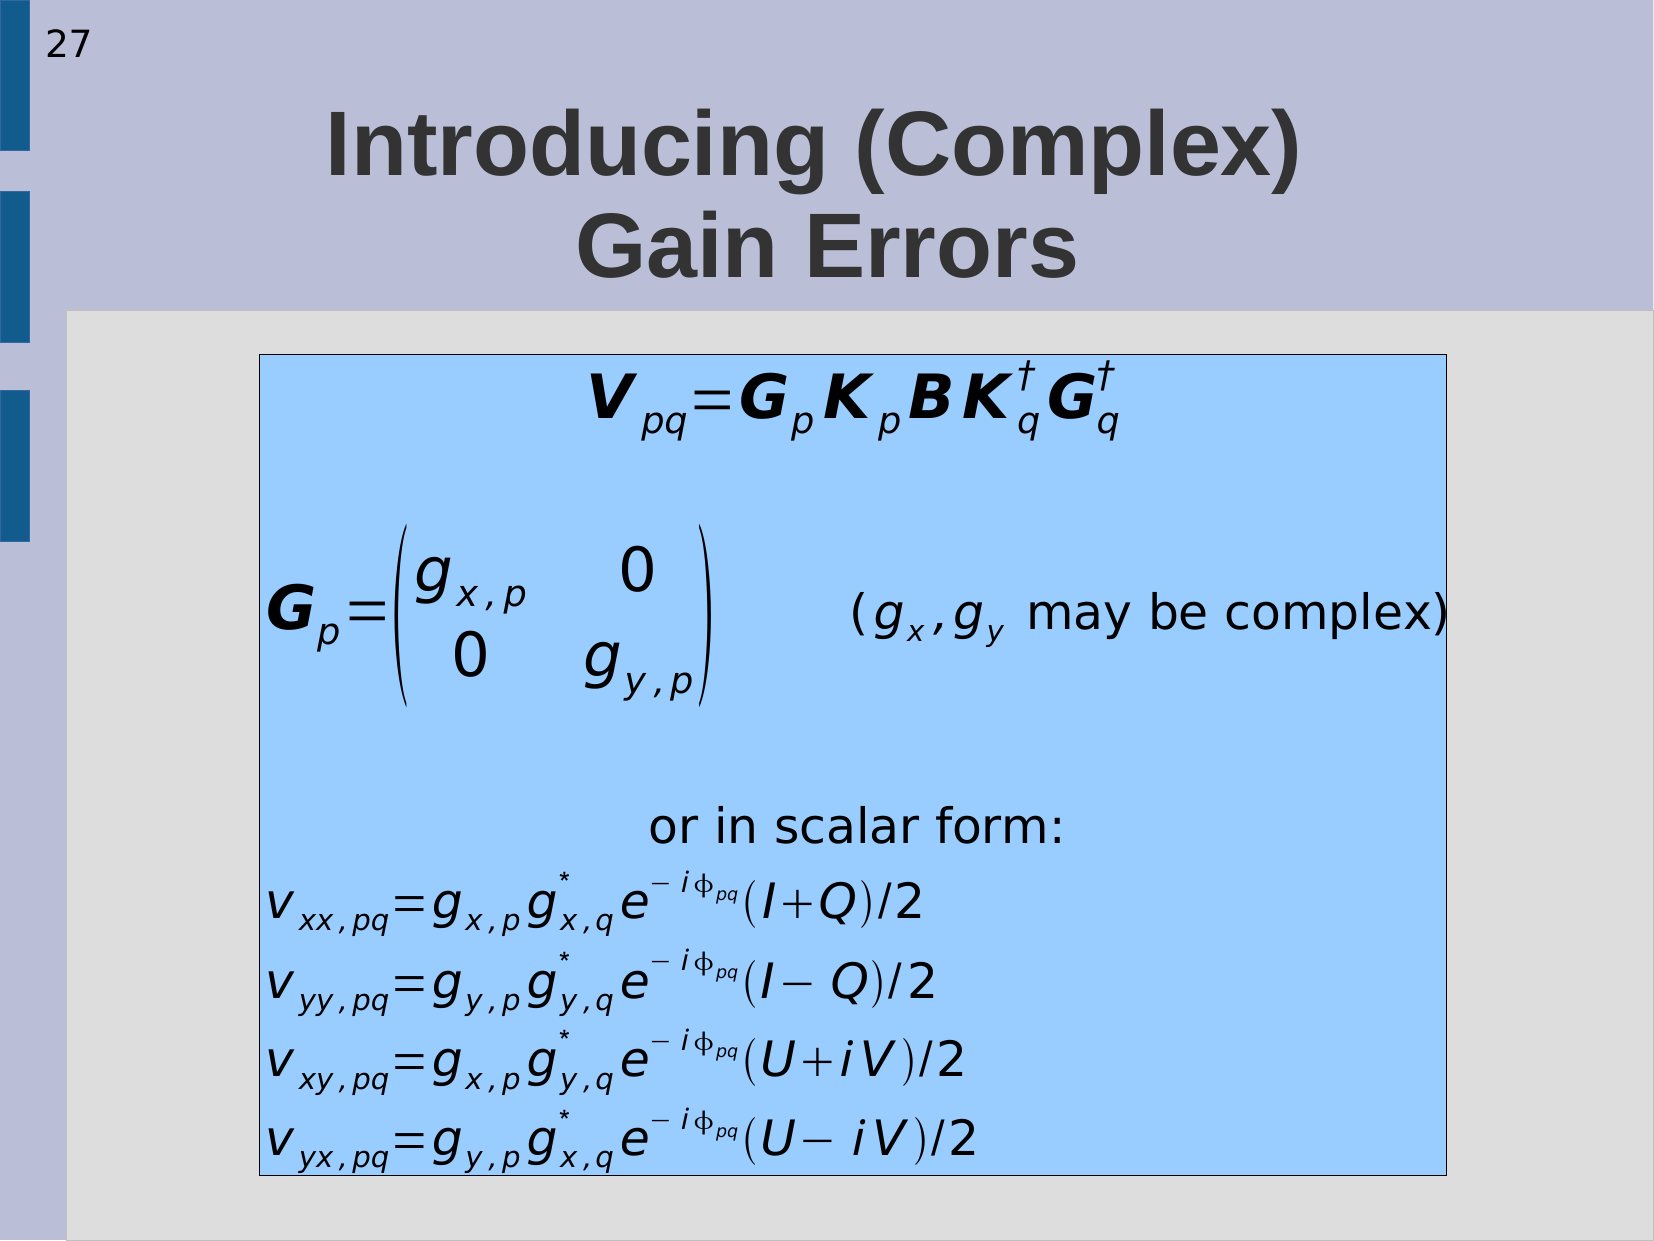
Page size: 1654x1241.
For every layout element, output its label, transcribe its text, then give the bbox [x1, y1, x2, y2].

chart [259, 354, 1447, 1176]
text_box [32, 15, 267, 89]
title Introducing (Complex) Gain Errors [121, 91, 1534, 299]
